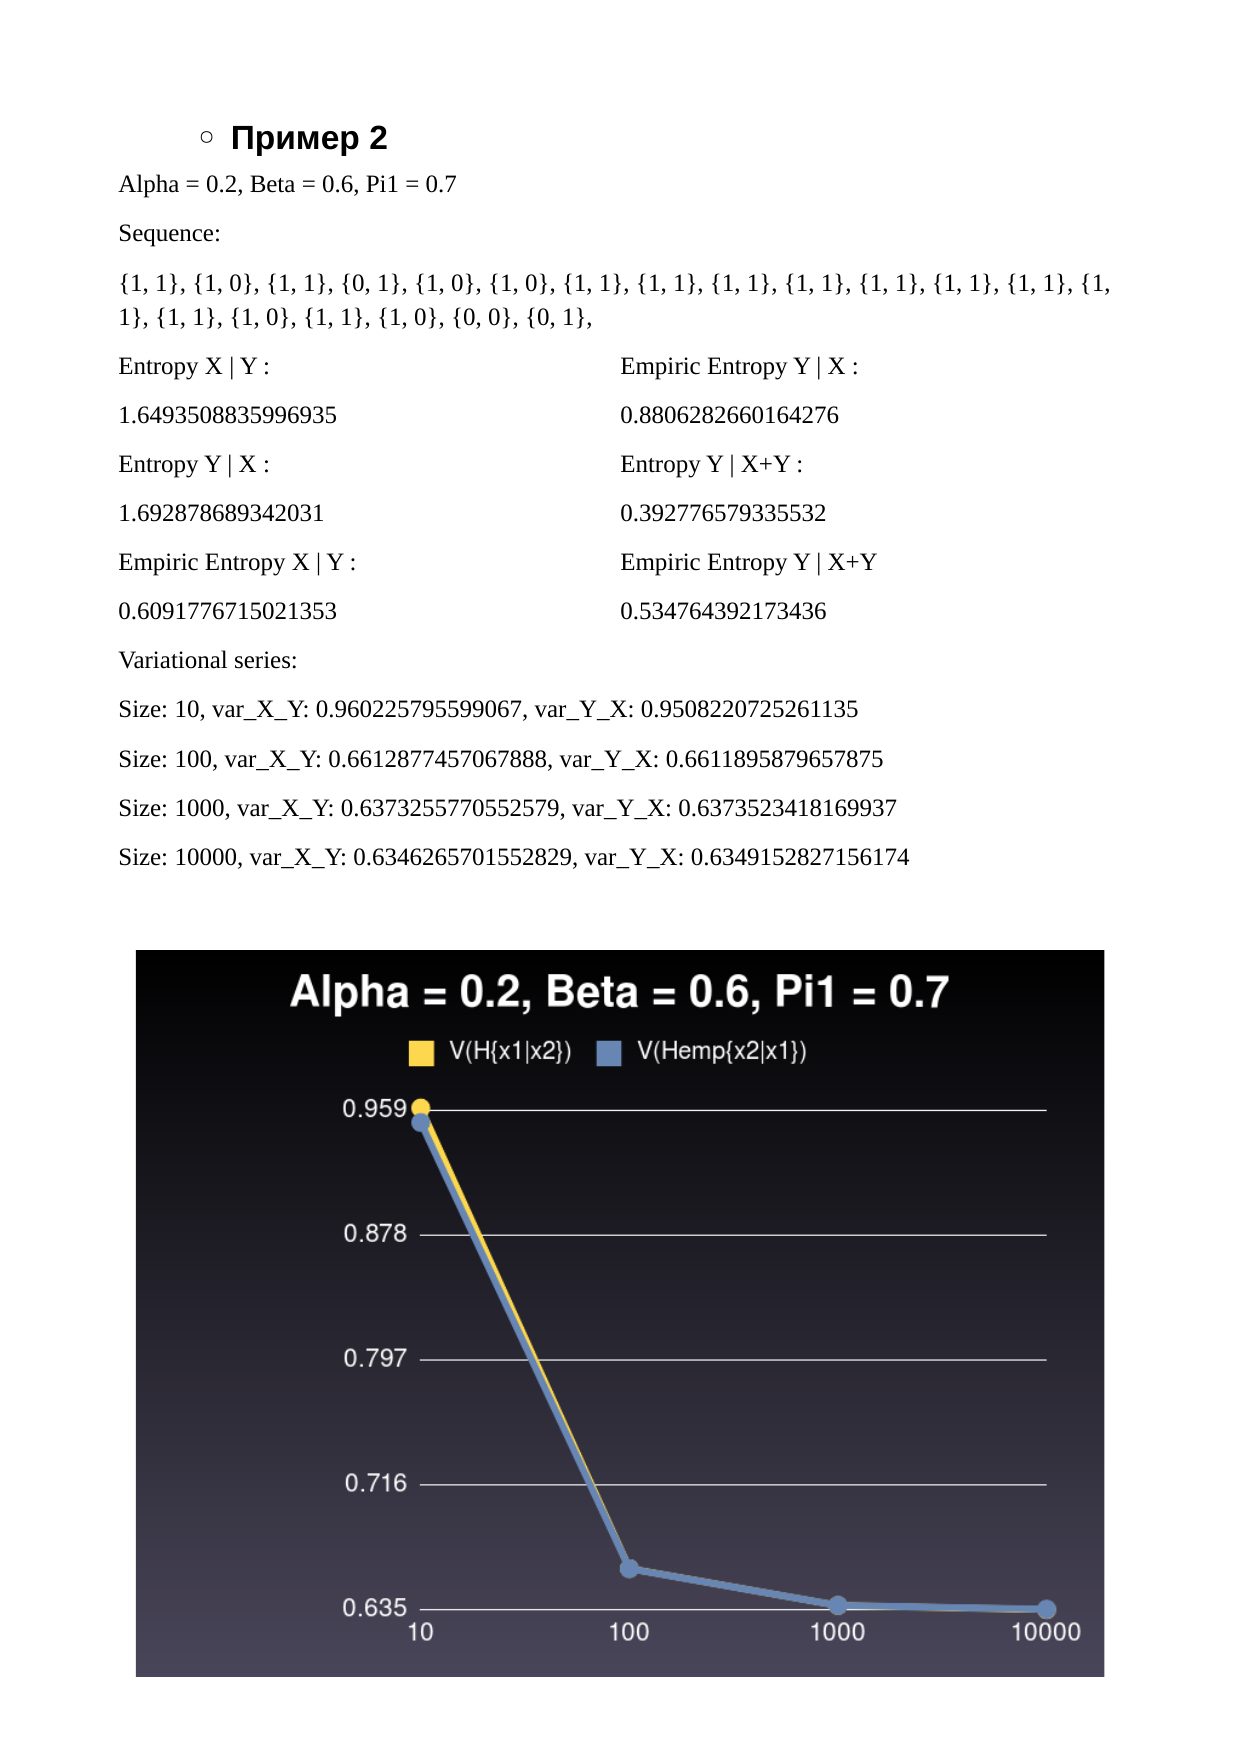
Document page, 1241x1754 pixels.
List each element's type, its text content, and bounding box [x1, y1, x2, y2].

text Empiric Entropy X | Y : [118, 547, 620, 576]
text Entropy Y | X+Y : [620, 449, 1122, 478]
text {1, 1}, {1, 0}, {1, 1}, {0, 1}, {1, 0}, {1, 0}, {1, 1}, {1, 1}, {1, 1}, {1, 1}, {1, 1}, {1, 1}, {1, 1}, {1, 1}, {1, 1}, {1, 0}, {1, 1}, {1, 0}, {0, 0}, {0, 1}, [118, 268, 1122, 331]
picture [135, 950, 1105, 1677]
subtitle Пример 2 [193, 118, 1122, 157]
text Sequence: [118, 218, 1122, 247]
text Empiric Entropy Y | X+Y [620, 547, 1122, 576]
text Size: 1000, var_X_Y: 0.6373255770552579, var_Y_X: 0.6373523418169937 [118, 793, 1122, 821]
text 0.392776579335532 [620, 498, 1122, 527]
text 0.534764392173436 [620, 596, 1122, 625]
text 1.6493508835996935 [118, 400, 620, 429]
text Size: 10000, var_X_Y: 0.6346265701552829, var_Y_X: 0.6349152827156174 [118, 842, 1122, 871]
text Alpha = 0.2, Beta = 0.6, Pi1 = 0.7 [118, 169, 1122, 198]
text 1.692878689342031 [118, 498, 620, 527]
text Entropy X | Y : [118, 351, 620, 380]
text 0.6091776715021353 [118, 596, 620, 625]
text Variational series: [118, 646, 1122, 674]
text Entropy Y | X : [118, 449, 620, 478]
text Size: 10, var_X_Y: 0.960225795599067, var_Y_X: 0.9508220725261135 [118, 694, 1122, 723]
text 0.8806282660164276 [620, 400, 1122, 429]
text Size: 100, var_X_Y: 0.6612877457067888, var_Y_X: 0.6611895879657875 [118, 744, 1122, 772]
text Empiric Entropy Y | X : [620, 351, 1122, 380]
